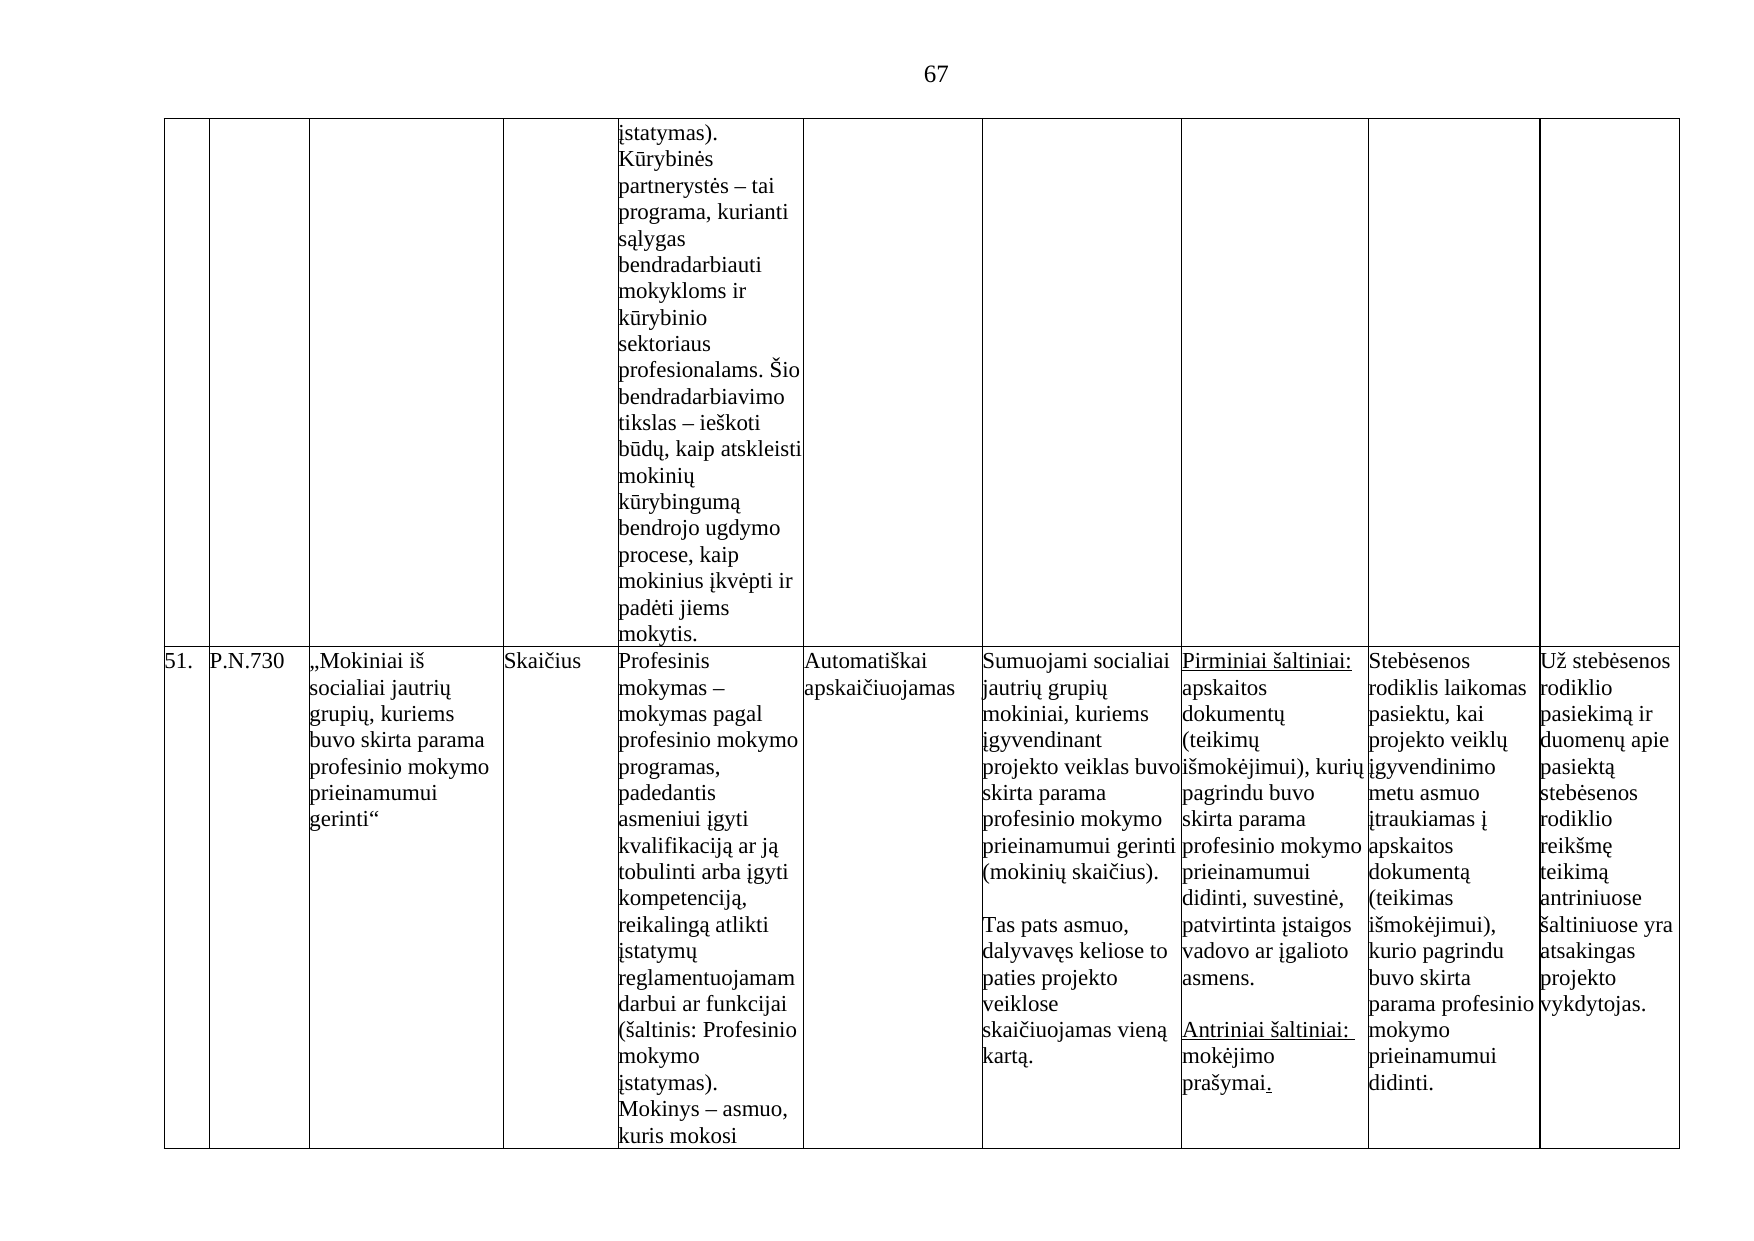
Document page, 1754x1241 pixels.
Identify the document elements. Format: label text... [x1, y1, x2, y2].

table_cell [165, 119, 209, 646]
table_cell Skaičius [504, 647, 618, 1148]
table_cell [804, 119, 982, 646]
table_cell [1369, 119, 1539, 646]
table_cell Automatiškai apskaičiuojamas [804, 647, 982, 1148]
table_cell P.N.730 [210, 647, 309, 1148]
table_cell [210, 119, 309, 646]
table_cell Profesinis mokymas – mokymas pagal profesinio mokymo programas, padedantis asmeniui įgyti kvalifikaciją ar ją tobulinti arba įgyti kompetenciją, reikalingą atlikti įstatymų reglamentuojamam darbui ar funkcijai (šaltinis: Profesinio mokymo įstatymas). Mokinys – asmuo, kuris mokosi [619, 647, 803, 1148]
table_cell Sumuojami socialiai jautrių grupių mokiniai, kuriems įgyvendinant projekto veiklas buvo skirta parama profesinio mokymo prieinamumui gerinti (mokinių skaičius). Tas pats asmuo, dalyvavęs keliose to paties projekto veiklose skaičiuojamas vieną kartą. [983, 647, 1181, 1148]
table_cell 51. [165, 647, 209, 1148]
table_cell Už stebėsenos rodiklio pasiekimą ir duomenų apie pasiektą stebėsenos rodiklio reikšmę teikimą antriniuose šaltiniuose yra atsakingas projekto vykdytojas. [1541, 647, 1679, 1148]
table_cell [504, 119, 618, 646]
table_cell Pirminiai šaltiniai: apskaitos dokumentų (teikimų išmokėjimui), kurių pagrindu buvo skirta parama profesinio mokymo prieinamumui didinti, suvestinė, patvirtinta įstaigos vadovo ar įgalioto asmens. Antriniai šaltiniai: mokėjimo prašymai. [1182, 647, 1368, 1148]
table_cell įstatymas). Kūrybinės partnerystės – tai programa, kurianti sąlygas bendradarbiauti mokykloms ir kūrybinio sektoriaus profesionalams. Šio bendradarbiavimo tikslas – ieškoti būdų, kaip atskleisti mokinių kūrybingumą bendrojo ugdymo procese, kaip mokinius įkvėpti ir padėti jiems mokytis. [619, 119, 803, 646]
table_cell [1182, 119, 1368, 646]
table_cell Stebėsenos rodiklis laikomas pasiektu, kai projekto veiklų įgyvendinimo metu asmuo įtraukiamas į apskaitos dokumentą (teikimas išmokėjimui), kurio pagrindu buvo skirta parama profesinio mokymo prieinamumui didinti. [1369, 647, 1539, 1148]
table_cell „Mokiniai iš socialiai jautrių grupių, kuriems buvo skirta parama profesinio mokymo prieinamumui gerinti“ [310, 647, 503, 1148]
table_cell [1541, 119, 1679, 646]
table_cell [983, 119, 1181, 646]
table_cell [310, 119, 503, 646]
